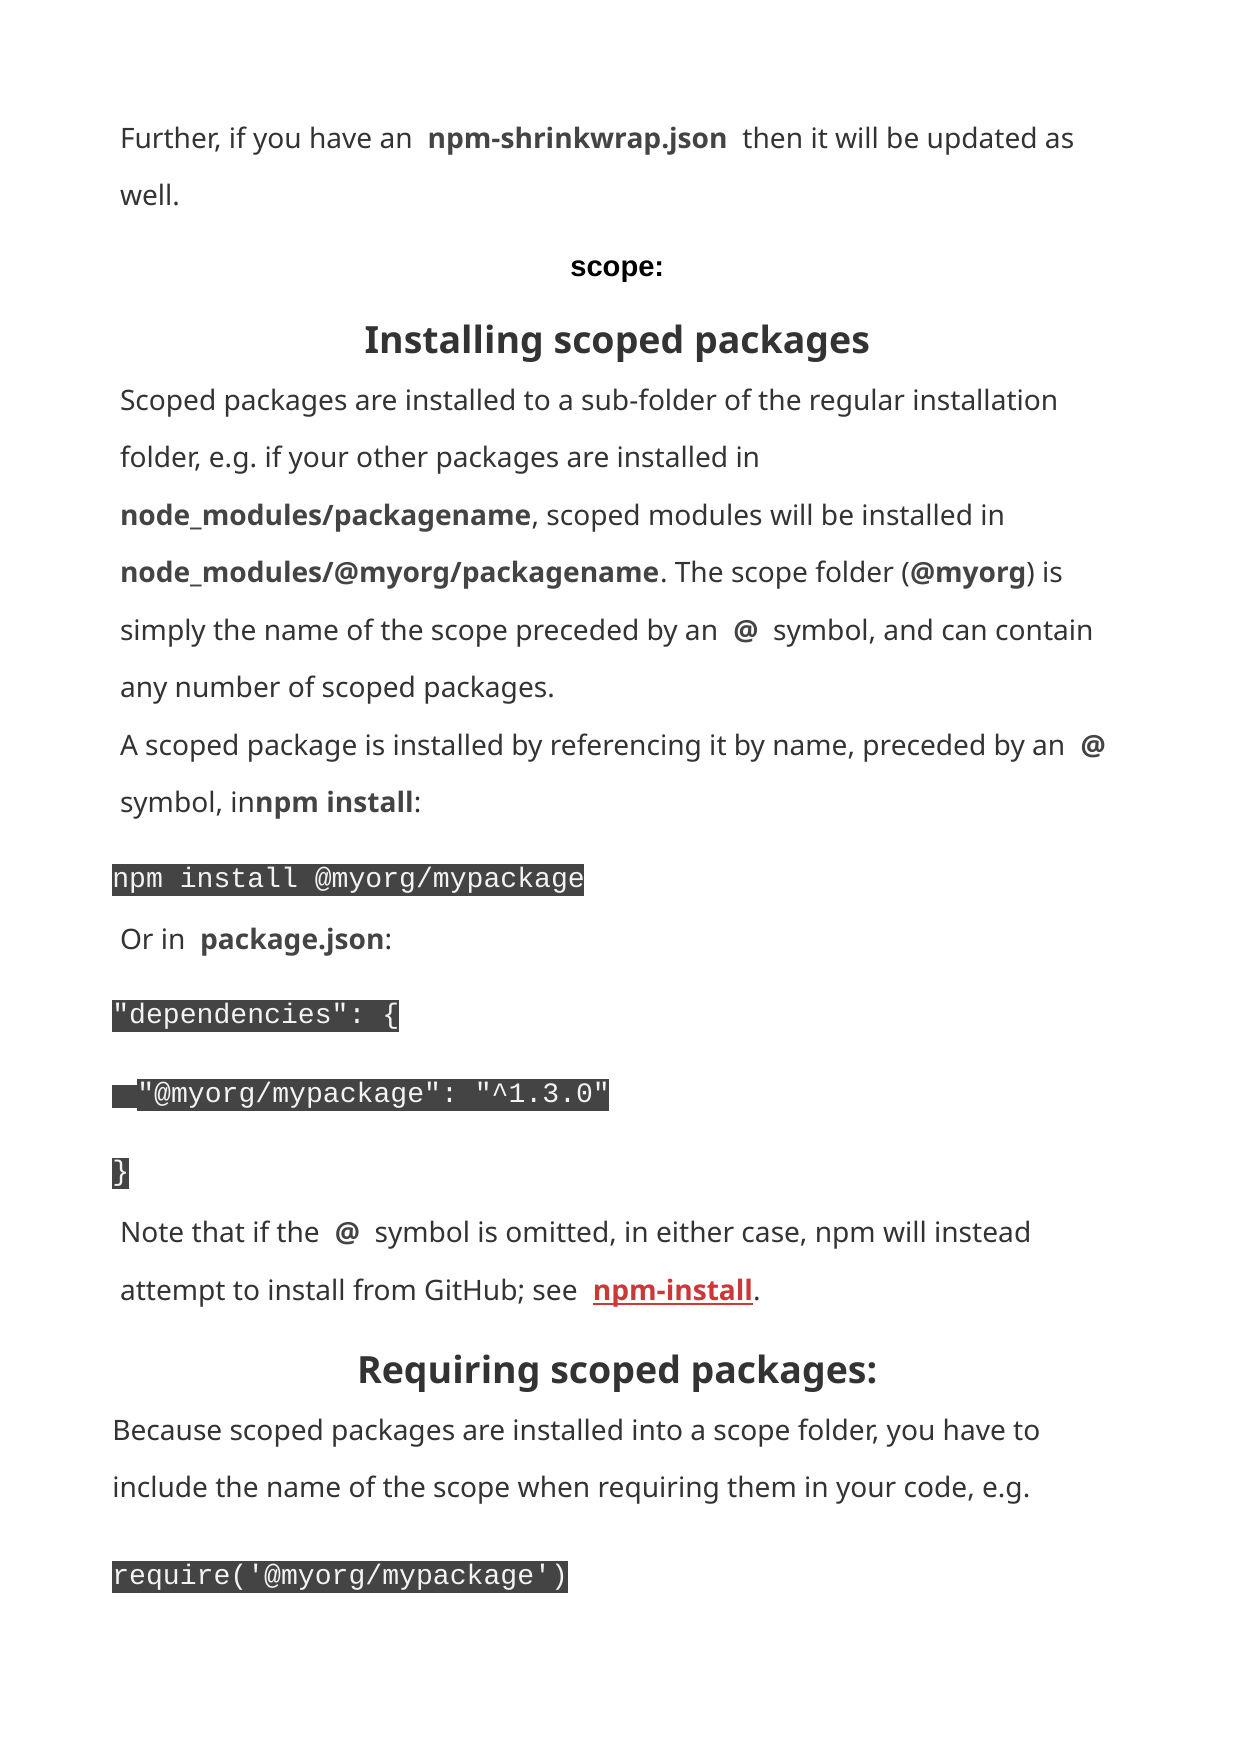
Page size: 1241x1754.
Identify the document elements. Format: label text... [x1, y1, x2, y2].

text Because scoped packages are installed into a scope folder, you have to include the name of the scope when requiring them in your code, e.g. [112, 1410, 1122, 1506]
text require('@myorg/mypackage') [112, 1561, 1122, 1593]
subtitle Installing scoped packages [112, 313, 1122, 364]
subtitle Requiring scoped packages: [112, 1343, 1122, 1394]
text Or in package.json: [120, 919, 1114, 957]
text npm install @myorg/mypackage [112, 864, 1122, 896]
text A scoped package is installed by referencing it by name, preceded by an @ symbol, innpm install: [120, 725, 1114, 821]
text "dependencies": { [112, 1000, 1122, 1032]
text Note that if the @ symbol is omitted, in either case, npm will instead attempt to install from GitHub; see npm-install. [120, 1213, 1114, 1308]
text "@myorg/mypackage": "^1.3.0" [112, 1079, 1122, 1111]
text Scoped packages are installed to a sub-folder of the regular installation folder, e.g. if your other packages are installed in node_modules/packagename, scoped modules will be installed in node_modules/@myorg/packagename. The scope folder (@myorg) is simply the name of the scope preceded by an @ symbol, and can contain any number of scoped packages. [120, 380, 1114, 706]
text } [112, 1157, 1122, 1189]
text scope: [112, 249, 1122, 282]
text Further, if you have an npm-shrinkwrap.json then it will be updated as well. [120, 118, 1114, 214]
